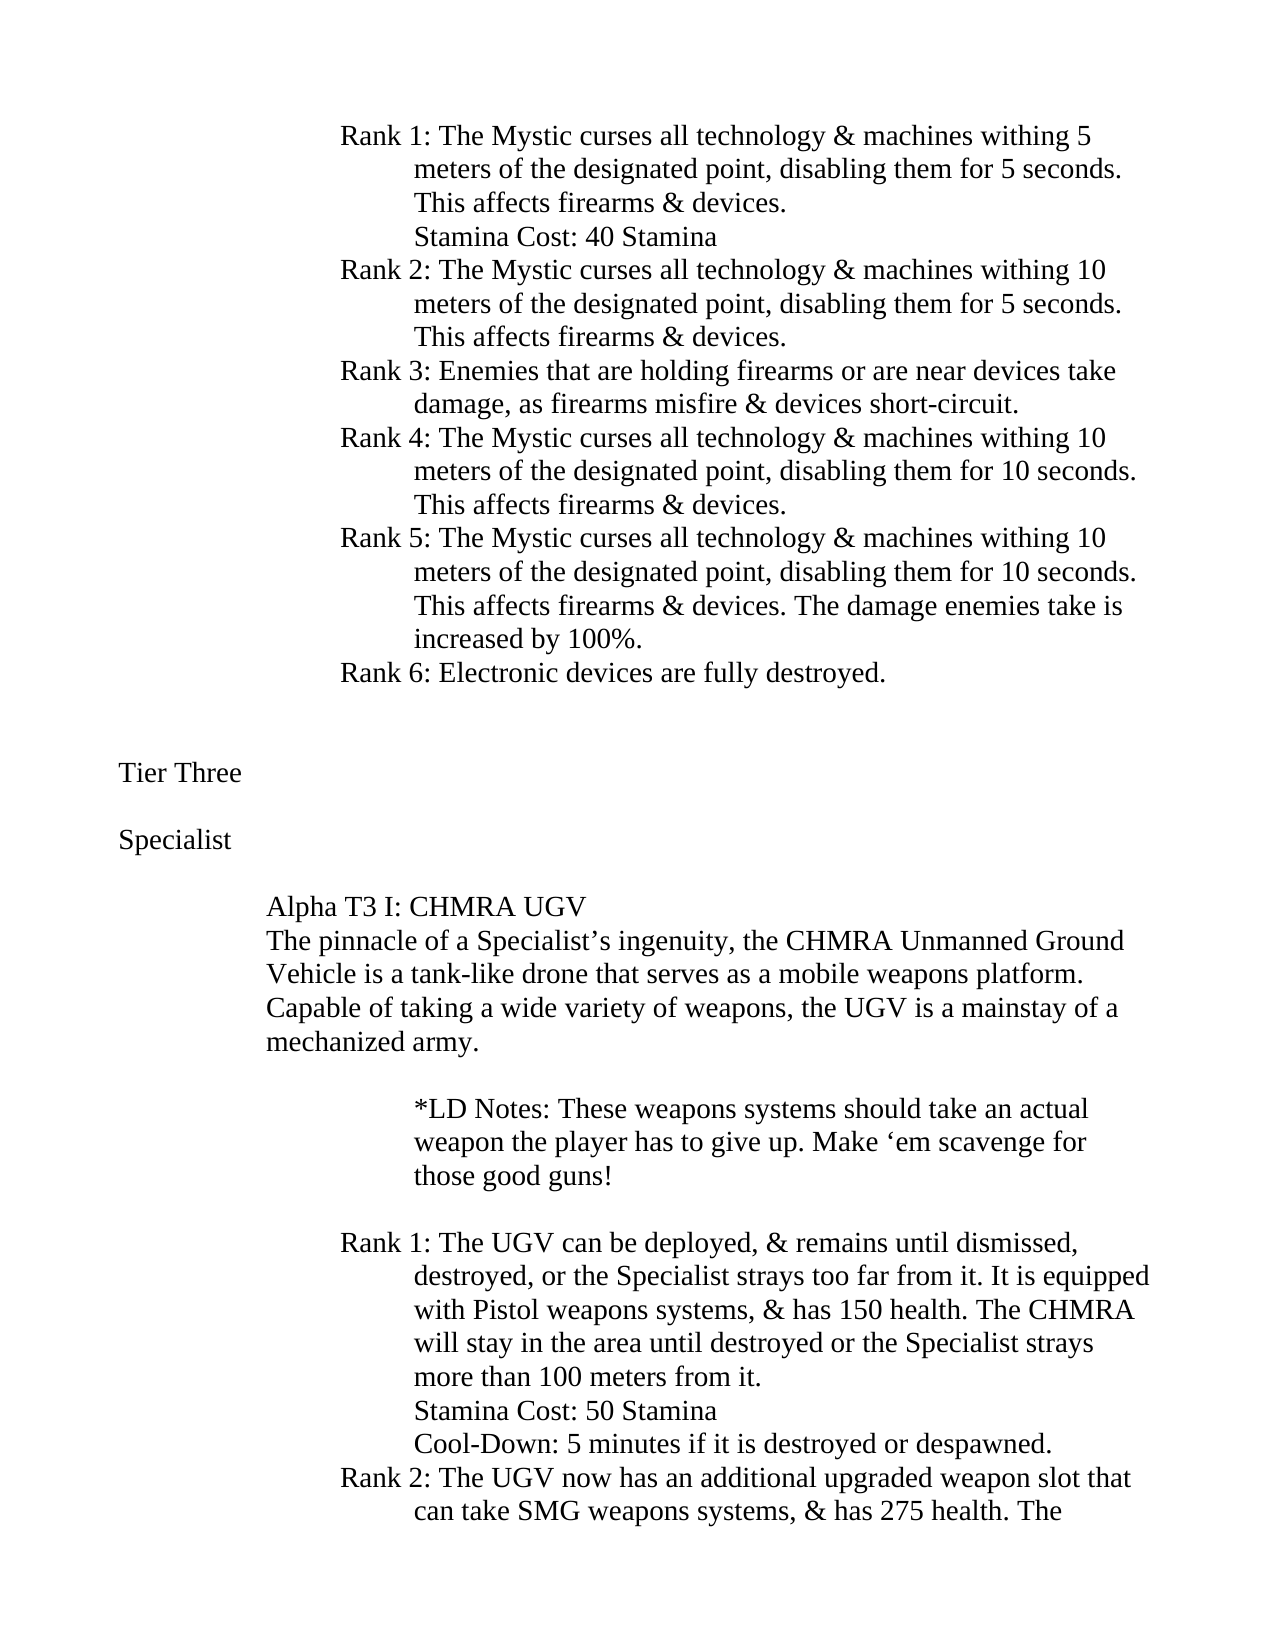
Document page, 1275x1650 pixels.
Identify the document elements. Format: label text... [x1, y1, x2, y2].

text Rank 2: The Mystic curses all technology & machines withing 10 meters of the designated point, disabling them for 5 seconds. This affects firearms & devices. [118, 252, 1157, 353]
text *LD Notes: These weapons systems should take an actual weapon the player has to give up. Make ‘em scavenge for those good guns! [118, 1091, 1157, 1191]
text Rank 5: The Mystic curses all technology & machines withing 10 meters of the designated point, disabling them for 10 seconds. This affects firearms & devices. The damage enemies take is increased by 100%. [118, 521, 1157, 655]
text Tier Three [118, 755, 1157, 789]
text Alpha T3 I: CHMRA UGV [118, 889, 1157, 923]
text Rank 3: Enemies that are holding firearms or are near devices take damage, as firearms misfire & devices short-circuit. [118, 353, 1157, 420]
text Stamina Cost: 50 Stamina [118, 1393, 1157, 1426]
text Cool-Down: 5 minutes if it is destroyed or despawned. [118, 1426, 1157, 1460]
text Stamina Cost: 40 Stamina [118, 219, 1157, 252]
text Rank 1: The Mystic curses all technology & machines withing 5 meters of the designated point, disabling them for 5 seconds. This affects firearms & devices. [118, 118, 1157, 219]
text Rank 1: The UGV can be deployed, & remains until dismissed, destroyed, or the Specialist strays too far from it. It is equipped with Pistol weapons systems, & has 150 health. The CHMRA will stay in the area until destroyed or the Specialist strays more than 100 meters from it. [118, 1225, 1157, 1393]
text Rank 2: The UGV now has an additional upgraded weapon slot that can take SMG weapons systems, & has 275 health. The [118, 1460, 1157, 1527]
text The pinnacle of a Specialist’s ingenuity, the CHMRA Unmanned Ground Vehicle is a tank-like drone that serves as a mobile weapons platform. Capable of taking a wide variety of weapons, the UGV is a mainstay of a mechanized army. [118, 923, 1157, 1057]
text Specialist [118, 822, 1157, 856]
text Rank 4: The Mystic curses all technology & machines withing 10 meters of the designated point, disabling them for 10 seconds. This affects firearms & devices. [118, 420, 1157, 521]
text Rank 6: Electronic devices are fully destroyed. [118, 655, 1157, 688]
